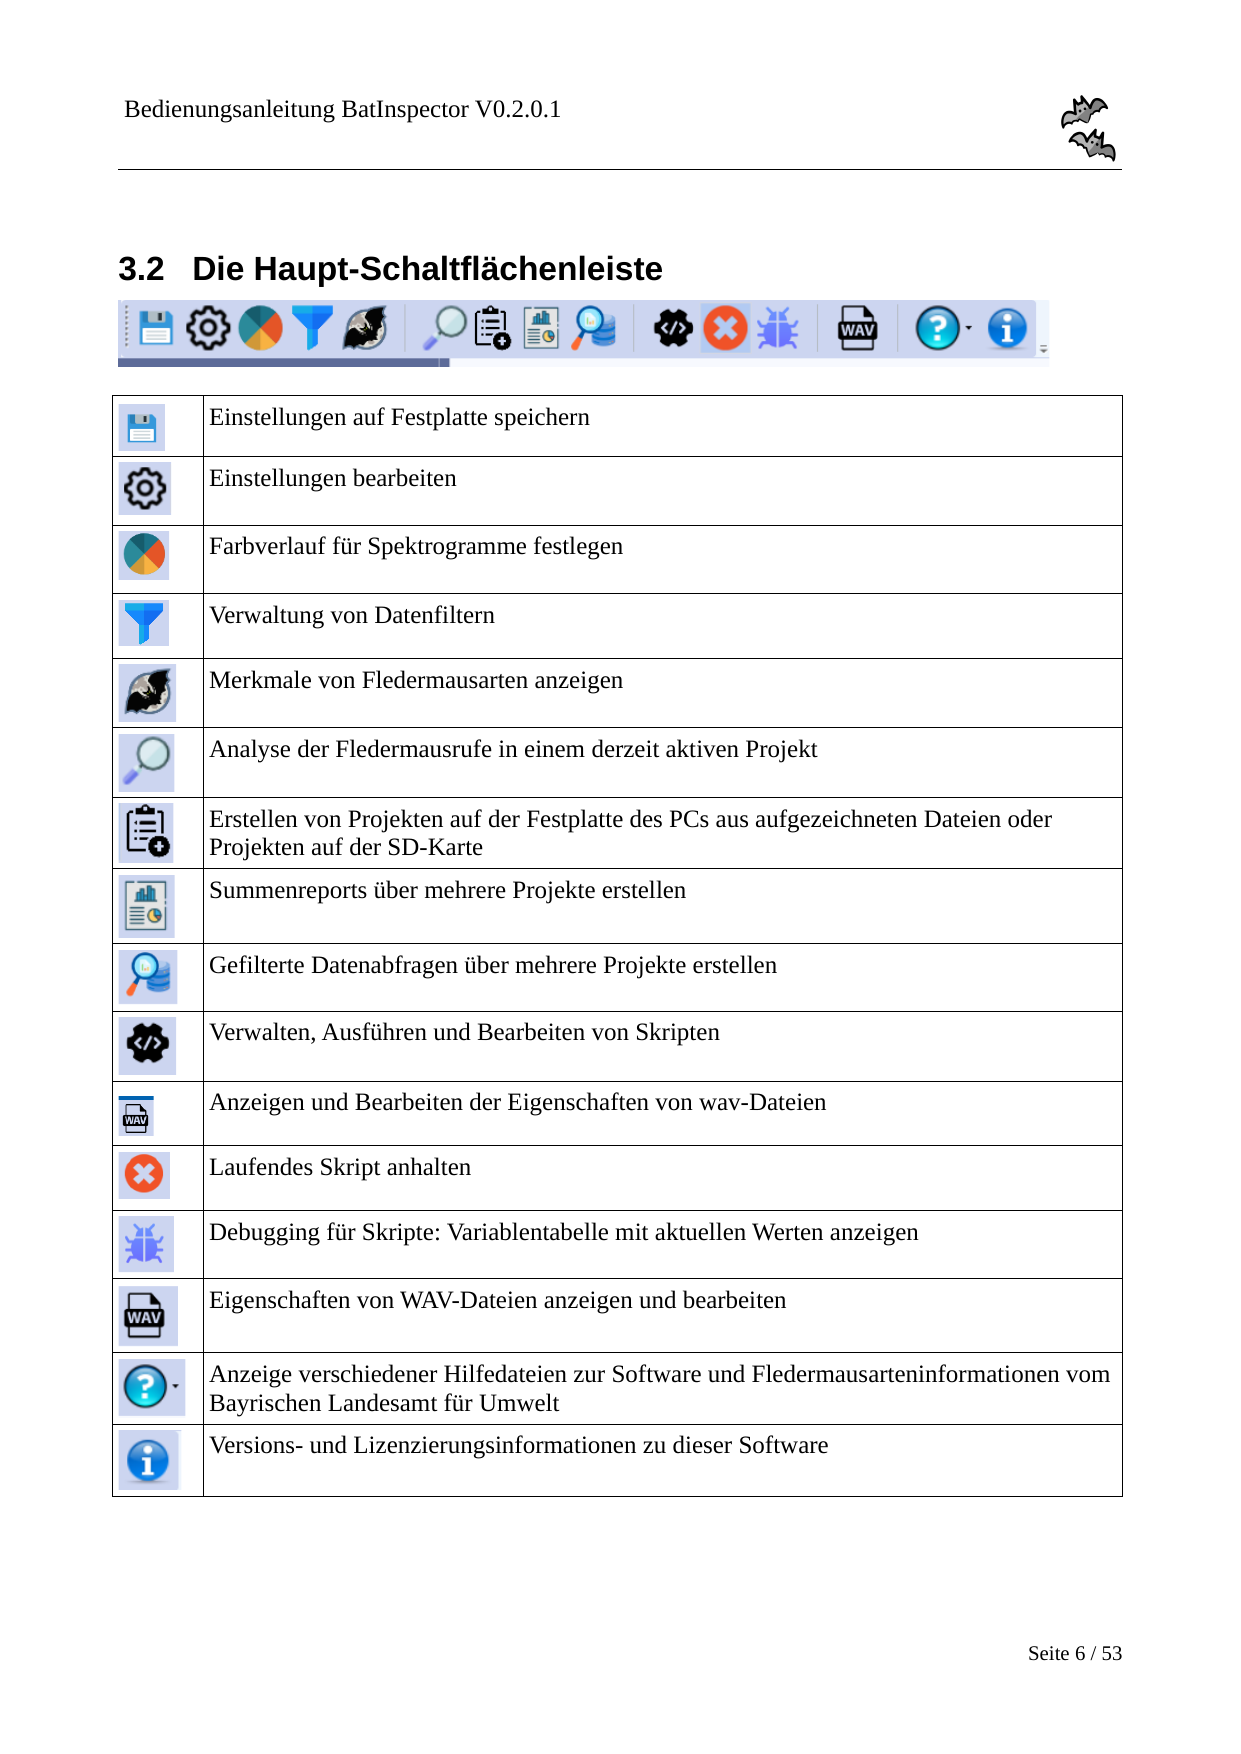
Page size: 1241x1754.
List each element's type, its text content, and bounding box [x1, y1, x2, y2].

table_cell Versions- und Lizenzierungsinformationen zu dieser Software [204, 1425, 1122, 1496]
table_cell [113, 659, 203, 727]
table_cell Eigenschaften von WAV-Dateien anzeigen und bearbeiten [204, 1279, 1122, 1352]
table_cell Verwalten, Ausführen und Bearbeiten von Skripten [204, 1012, 1122, 1081]
picture [118, 1017, 177, 1075]
table_cell Farbverlauf für Spektrogramme festlegen [204, 526, 1122, 593]
picture [118, 734, 175, 792]
table_cell [113, 1353, 203, 1423]
picture [118, 1285, 178, 1347]
table_cell [113, 728, 203, 797]
table_cell Laufendes Skript anhalten [204, 1146, 1122, 1210]
table_cell Analyse der Fledermausrufe in einem derzeit aktiven Projekt [204, 728, 1122, 797]
picture [118, 600, 169, 646]
picture [118, 462, 172, 515]
picture [118, 803, 174, 863]
table_cell [113, 1425, 203, 1496]
table_cell Debugging für Skripte: Variablentabelle mit aktuellen Werten anzeigen [204, 1211, 1122, 1278]
picture [118, 531, 170, 580]
table_cell Anzeigen und Bearbeiten der Eigenschaften von wav-Dateien [204, 1082, 1122, 1145]
picture [1057, 95, 1120, 162]
table_cell [113, 1279, 203, 1352]
table_cell Erstellen von Projekten auf der Festplatte des PCs aus aufgezeichneten Dateien oder Projekten auf der SD-Karte [204, 798, 1122, 868]
picture [118, 1430, 182, 1490]
table_header Einstellungen auf Festplatte speichern [204, 396, 1122, 456]
table_cell Summenreports über mehrere Projekte erstellen [204, 869, 1122, 943]
table_cell [113, 1082, 203, 1145]
table_cell [113, 944, 203, 1011]
table_cell Einstellungen bearbeiten [204, 457, 1122, 525]
table_cell [113, 1146, 203, 1210]
picture [118, 401, 165, 451]
picture [118, 1359, 186, 1418]
picture [118, 1152, 170, 1199]
table_cell Gefilterte Datenabfragen über mehrere Projekte erstellen [204, 944, 1122, 1011]
table_cell [113, 526, 203, 593]
picture [118, 1216, 174, 1273]
picture [118, 300, 1050, 367]
picture [118, 950, 178, 1005]
table_cell [113, 457, 203, 525]
picture [118, 664, 177, 722]
table_cell Verwaltung von Datenfiltern [204, 594, 1122, 658]
table_cell [113, 1012, 203, 1081]
table_cell [113, 594, 203, 658]
table_cell [113, 798, 203, 868]
table_cell Anzeige verschiedener Hilfedateien zur Software und Fledermausarteninformationen vom Bayrischen Landesamt für Umwelt [204, 1353, 1122, 1423]
table_cell Merkmale von Fledermausarten anzeigen [204, 659, 1122, 727]
table_cell [113, 869, 203, 943]
picture [118, 875, 175, 938]
picture [118, 1096, 154, 1136]
table_cell [113, 1211, 203, 1278]
subtitle Die Haupt-Schaltflächenleiste [118, 249, 1122, 288]
table_header [113, 396, 203, 456]
